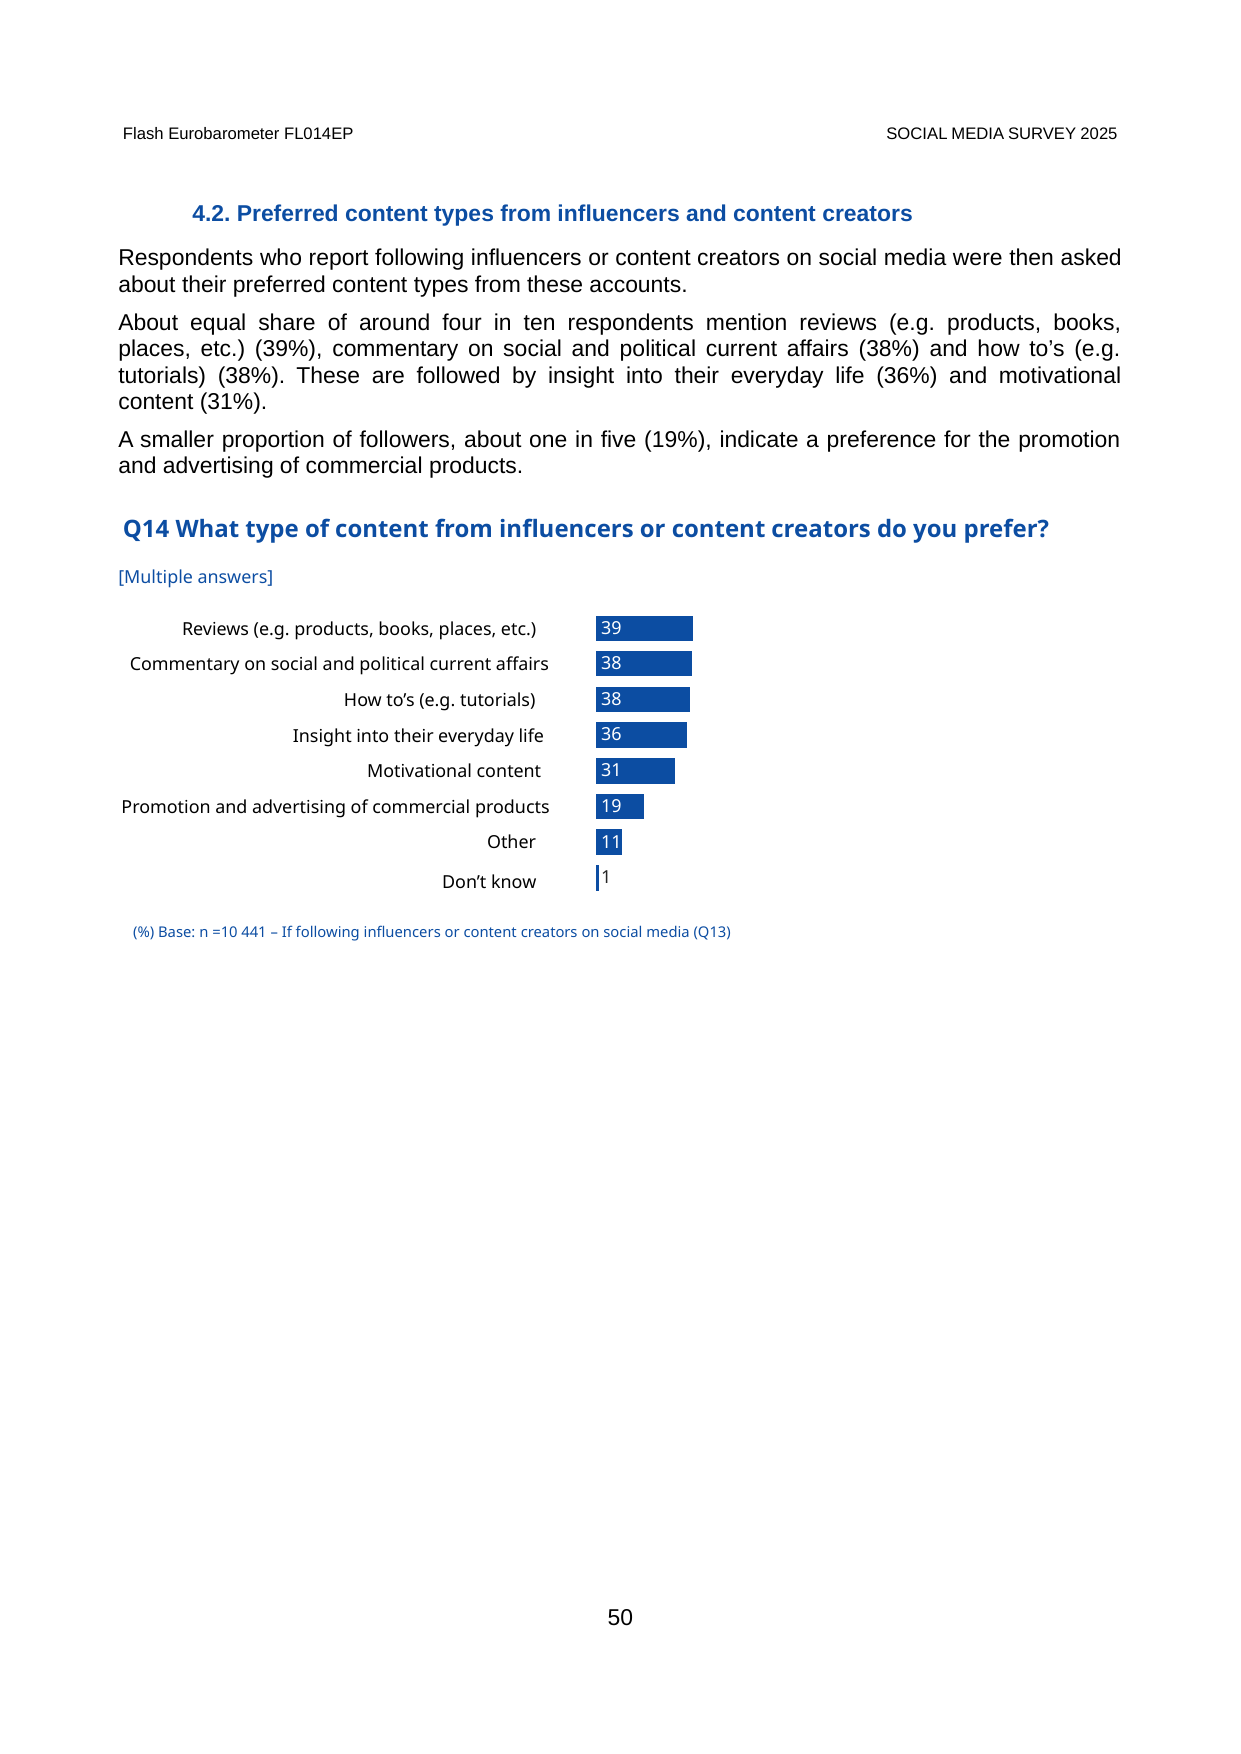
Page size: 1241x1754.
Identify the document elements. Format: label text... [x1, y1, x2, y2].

subtitle 4.2. Preferred content types from influencers and content creators [118, 199, 1122, 226]
text About equal share of around four in ten respondents mention reviews (e.g. products, books, places, etc.) (39%), commentary on social and political current affairs (38%) and how to’s (e.g. tutorials) (38%). These are followed by insight into their everyday life (36%) and motivational content (31%). [118, 309, 1122, 414]
text Respondents who report following influencers or content creators on social media were then asked about their preferred content types from these accounts. [118, 244, 1122, 297]
text A smaller proportion of followers, about one in five (19%), indicate a preference for the promotion and advertising of commercial products. [118, 426, 1122, 479]
